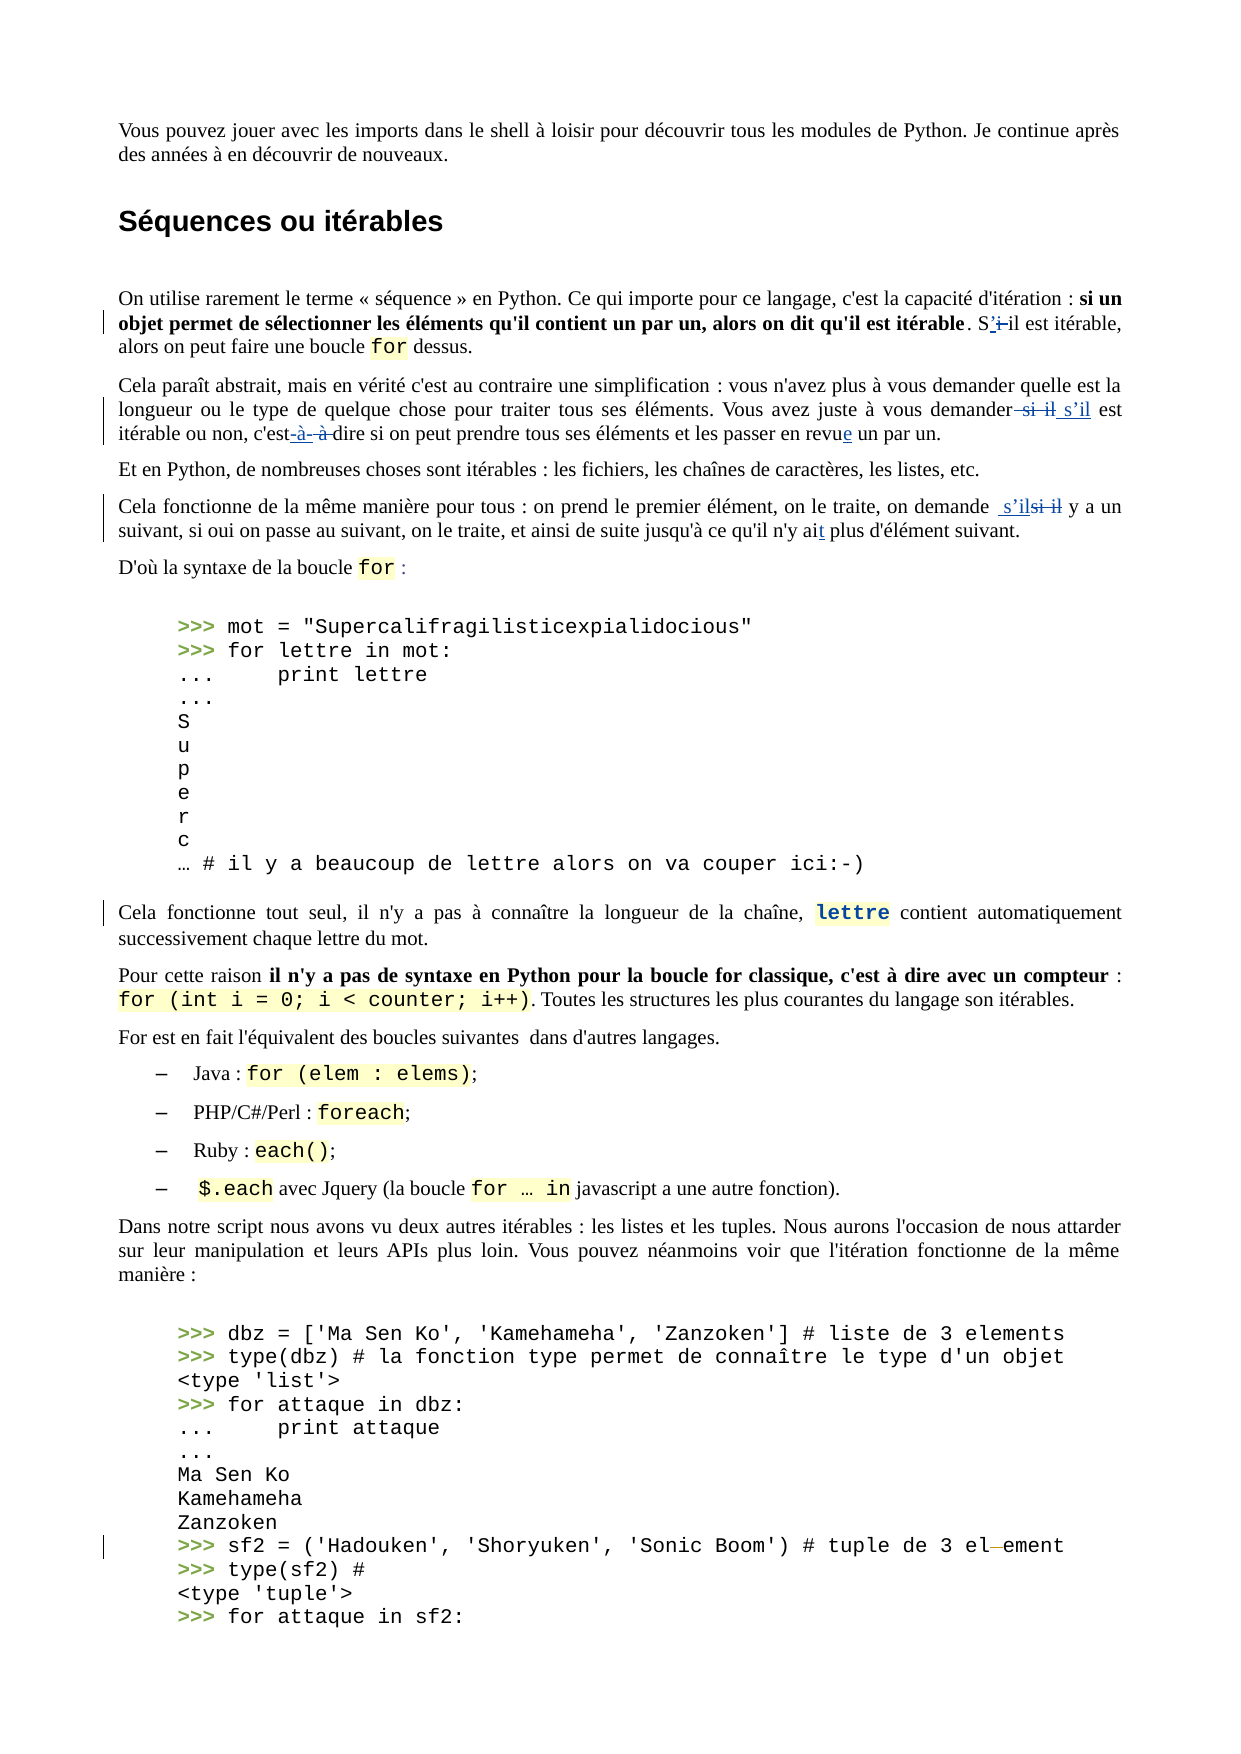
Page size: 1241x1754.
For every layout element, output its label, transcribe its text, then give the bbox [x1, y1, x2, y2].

list Java : for (elem : elems); [156, 1061, 1122, 1087]
text D'où la syntaxe de la boucle for : [118, 554, 1122, 580]
subtitle Séquences ou itérables [118, 204, 1122, 237]
text Pour cette raison il n'y a pas de syntaxe en Python pour la boucle for classique, c'est à dire avec un compteur : for (int i = 0; i < counter; i++). Toutes les structures les plus courantes du langage son itérables. [118, 962, 1122, 1012]
list Ruby : each(); [156, 1138, 1122, 1163]
text On utilise rarement le terme « séquence » en Python. Ce qui importe pour ce langage, c'est la capacité d'itération : si un objet permet de sélectionner les éléments qu'il contient un par un, alors on dit qu'il est itérable. S’il est itérable, alors on peut faire une boucle for dessus. [118, 286, 1122, 360]
text For est en fait l'équivalent des boucles suivantes dans d'autres langages. [118, 1025, 1122, 1049]
text Cela fonctionne tout seul, il n'y a pas à connaître la longueur de la chaîne, lettre contient automatiquement successivement chaque lettre du mot. [118, 900, 1122, 950]
text Cela paraît abstrait, mais en vérité c'est au contraire une simplification : vous n'avez plus à vous demander quelle est la longueur ou le type de quelque chose pour traiter tous ses éléments. Vous avez juste à vous demander s’il est itérable ou non, c'est-à-dire si on peut prendre tous ses éléments et les passer en revue un par un. [118, 373, 1122, 445]
list $.each avec Jquery (la boucle for … in javascript a une autre fonction). [156, 1176, 1122, 1202]
text Vous pouvez jouer avec les imports dans le shell à loisir pour découvrir tous les modules de Python. Je continue après des années à en découvrir de nouveaux. [118, 118, 1122, 166]
text Cela fonctionne de la même manière pour tous : on prend le premier élément, on le traite, on demande s’il y a un suivant, si oui on passe au suivant, on le traite, et ainsi de suite jusqu'à ce qu'il n'y ait plus d'élément suivant. [118, 494, 1122, 542]
text >>> dbz = ['Ma Sen Ko', 'Kamehameha', 'Zanzoken'] # liste de 3 elements >>> type(dbz) # la fonction type permet de connaître le type d'un objet <type 'list'> >>> for attaque in dbz: ... print attaque ... Ma Sen Ko Kamehameha Zanzoken >>> sf2 = ('Hadouken', 'Shoryuken', 'Sonic Boom') # tuple de 3 element >>> type(sf2) # <type 'tuple'> >>> for attaque in sf2: [177, 1323, 1122, 1630]
list PHP/C#/Perl : foreach; [156, 1099, 1122, 1125]
text Dans notre script nous avons vu deux autres itérables : les listes et les tuples. Nous aurons l'occasion de nous attarder sur leur manipulation et leurs APIs plus loin. Vous pouvez néanmoins voir que l'itération fonctionne de la même manière : [118, 1214, 1122, 1286]
text >>> mot = "Supercalifragilisticexpialidocious" >>> for lettre in mot: ... print lettre ... S u p e r c … # il y a beaucoup de lettre alors on va couper ici:-) [177, 616, 1122, 877]
text Et en Python, de nombreuses choses sont itérables : les fichiers, les chaînes de caractères, les listes, etc. [118, 457, 1122, 481]
